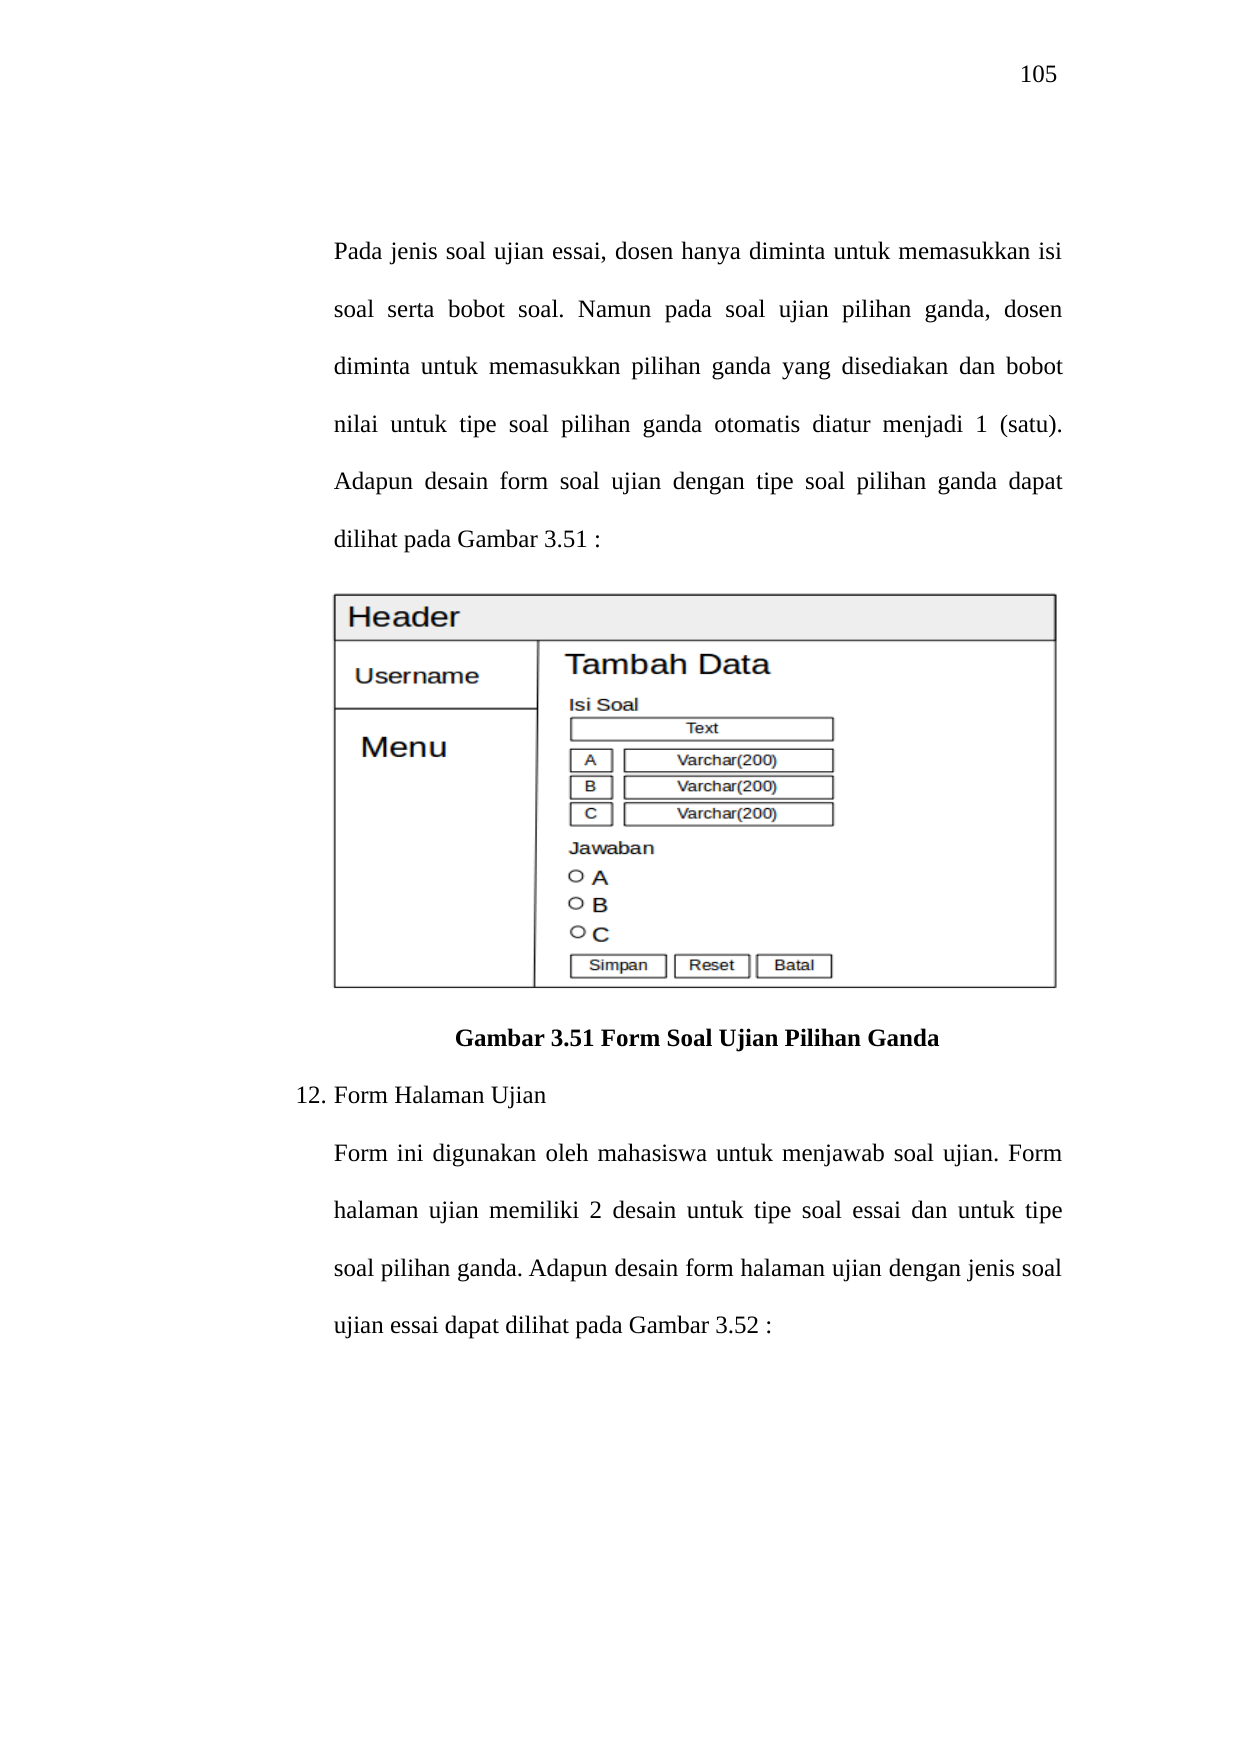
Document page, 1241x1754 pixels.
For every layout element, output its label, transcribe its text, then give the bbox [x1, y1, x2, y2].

list Gambar 3.51 Form Soal Ujian Pilihan Ganda [331, 994, 1063, 1051]
list Form Halaman Ujian [295, 581, 1063, 1109]
list Pada jenis soal ujian essai, dosen hanya diminta untuk memasukkan isi soal serta bobot soal. Namun pada soal ujian pilihan ganda, dosen diminta untuk memasukkan pilihan ganda yang disediakan dan bobot nilai untuk tipe soal pilihan ganda otomatis diatur menjadi 1 (satu). Adapun desain form soal ujian dengan tipe soal pilihan ganda dapat dilihat pada Gambar 3.51 : [295, 236, 1063, 552]
list Form ini digunakan oleh mahasiswa untuk menjawab soal ujian. Form halaman ujian memiliki 2 desain untuk tipe soal essai dan untuk tipe soal pilihan ganda. Adapun desain form halaman ujian dengan jenis soal ujian essai dapat dilihat pada Gambar 3.52 : [295, 1138, 1063, 1339]
picture [331, 590, 1064, 994]
